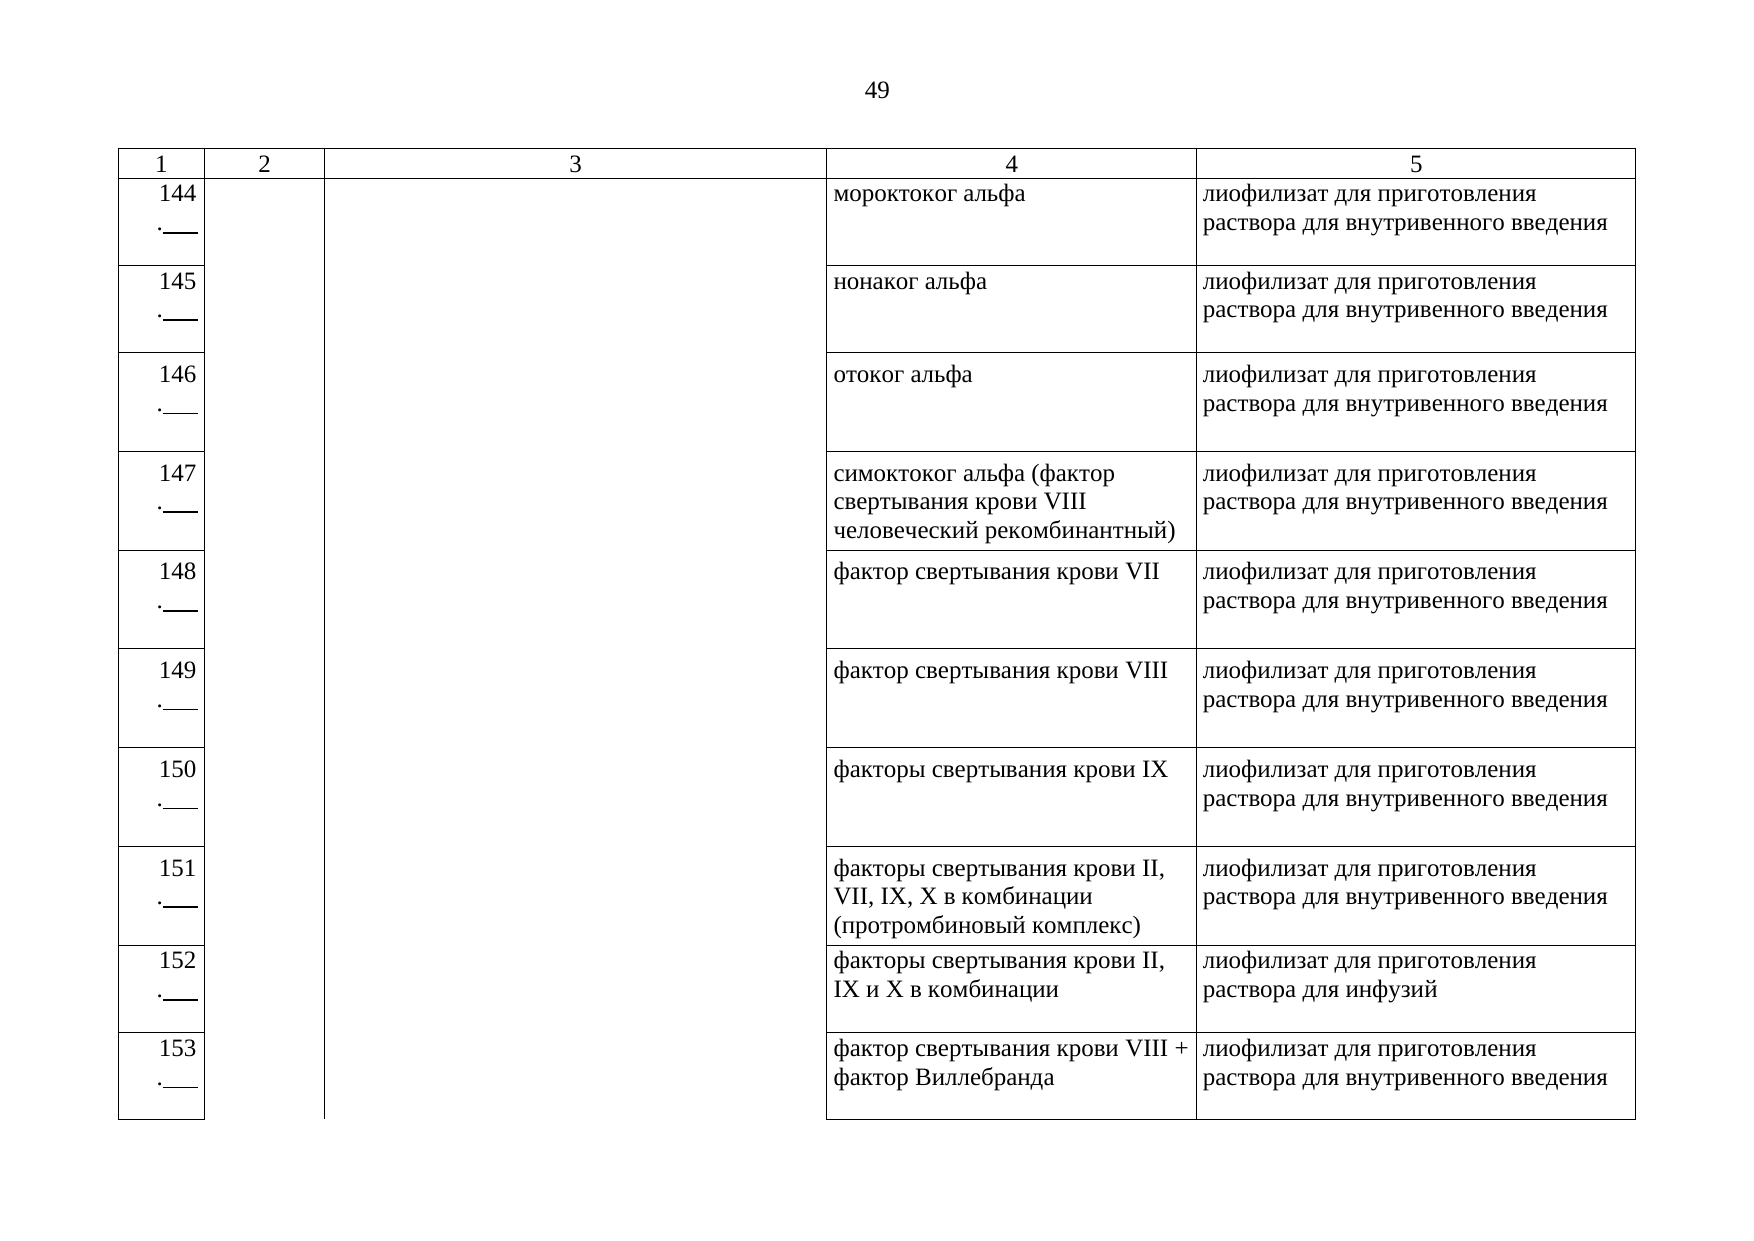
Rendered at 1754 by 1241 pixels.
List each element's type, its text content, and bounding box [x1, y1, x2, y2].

table_cell лиофилизат для приготовления раствора для внутривенного введения [1197, 847, 1635, 944]
table_cell [325, 265, 826, 352]
table_cell [325, 648, 826, 747]
table_cell [205, 265, 324, 352]
table_cell [325, 1032, 826, 1119]
table_cell лиофилизат для приготовления раствора для внутривенного введения [1197, 1033, 1635, 1119]
table_cell мороктоког альфа [827, 179, 1196, 265]
table_cell [119, 452, 204, 549]
table_cell [205, 945, 324, 1032]
table_cell [119, 1033, 204, 1119]
table_cell [119, 649, 204, 747]
table_cell факторы свертывания крови IХ [827, 748, 1196, 846]
table_cell [325, 179, 826, 265]
table_header 4 [827, 149, 1196, 177]
table_cell [325, 846, 826, 944]
table_cell [119, 179, 204, 265]
table_cell [325, 352, 826, 451]
table_cell фактор свертывания крови VIII + фактор Виллебранда [827, 1033, 1196, 1119]
table_cell лиофилизат для приготовления раствора для внутривенного введения [1197, 748, 1635, 846]
table_cell [205, 747, 324, 846]
table_cell лиофилизат для приготовления раствора для внутривенного введения [1197, 649, 1635, 747]
table_cell симоктоког альфа (фактор свертывания крови VIII человеческий рекомбинантный) [827, 452, 1196, 549]
table_cell лиофилизат для приготовления раствора для внутривенного введения [1197, 551, 1635, 648]
table_cell нонаког альфа [827, 266, 1196, 352]
table_cell [325, 550, 826, 648]
table_header 5 [1197, 149, 1635, 177]
table_cell [205, 451, 324, 549]
table_cell [205, 352, 324, 451]
table_cell [119, 748, 204, 846]
table_cell фактор свертывания крови VII [827, 551, 1196, 648]
table_header 1 [119, 149, 204, 177]
table_cell [119, 847, 204, 944]
table_cell [119, 353, 204, 451]
table_cell [325, 945, 826, 1032]
table_header 2 [205, 149, 324, 177]
table_cell [205, 846, 324, 944]
table_cell [325, 747, 826, 846]
table_cell [205, 1032, 324, 1119]
table_cell лиофилизат для приготовления раствора для инфузий [1197, 946, 1635, 1032]
table_cell [119, 551, 204, 648]
table_cell [205, 179, 324, 265]
table_cell [205, 550, 324, 648]
table_cell лиофилизат для приготовления раствора для внутривенного введения [1197, 266, 1635, 352]
table_cell [205, 648, 324, 747]
table_cell [325, 451, 826, 549]
table_cell фактор свертывания крови VIII [827, 649, 1196, 747]
table_cell факторы свертывания крови II, IX и X в комбинации [827, 946, 1196, 1032]
table_cell лиофилизат для приготовления раствора для внутривенного введения [1197, 452, 1635, 549]
table_cell лиофилизат для приготовления раствора для внутривенного введения [1197, 353, 1635, 451]
table_cell факторы свертывания крови II, VII, IX, X в комбинации (протромбиновый комплекс) [827, 847, 1196, 944]
table_cell отоког альфа [827, 353, 1196, 451]
table_header 3 [325, 149, 826, 177]
table_cell лиофилизат для приготовления раствора для внутривенного введения [1197, 179, 1635, 265]
table_cell [119, 946, 204, 1032]
table_cell [119, 266, 204, 352]
